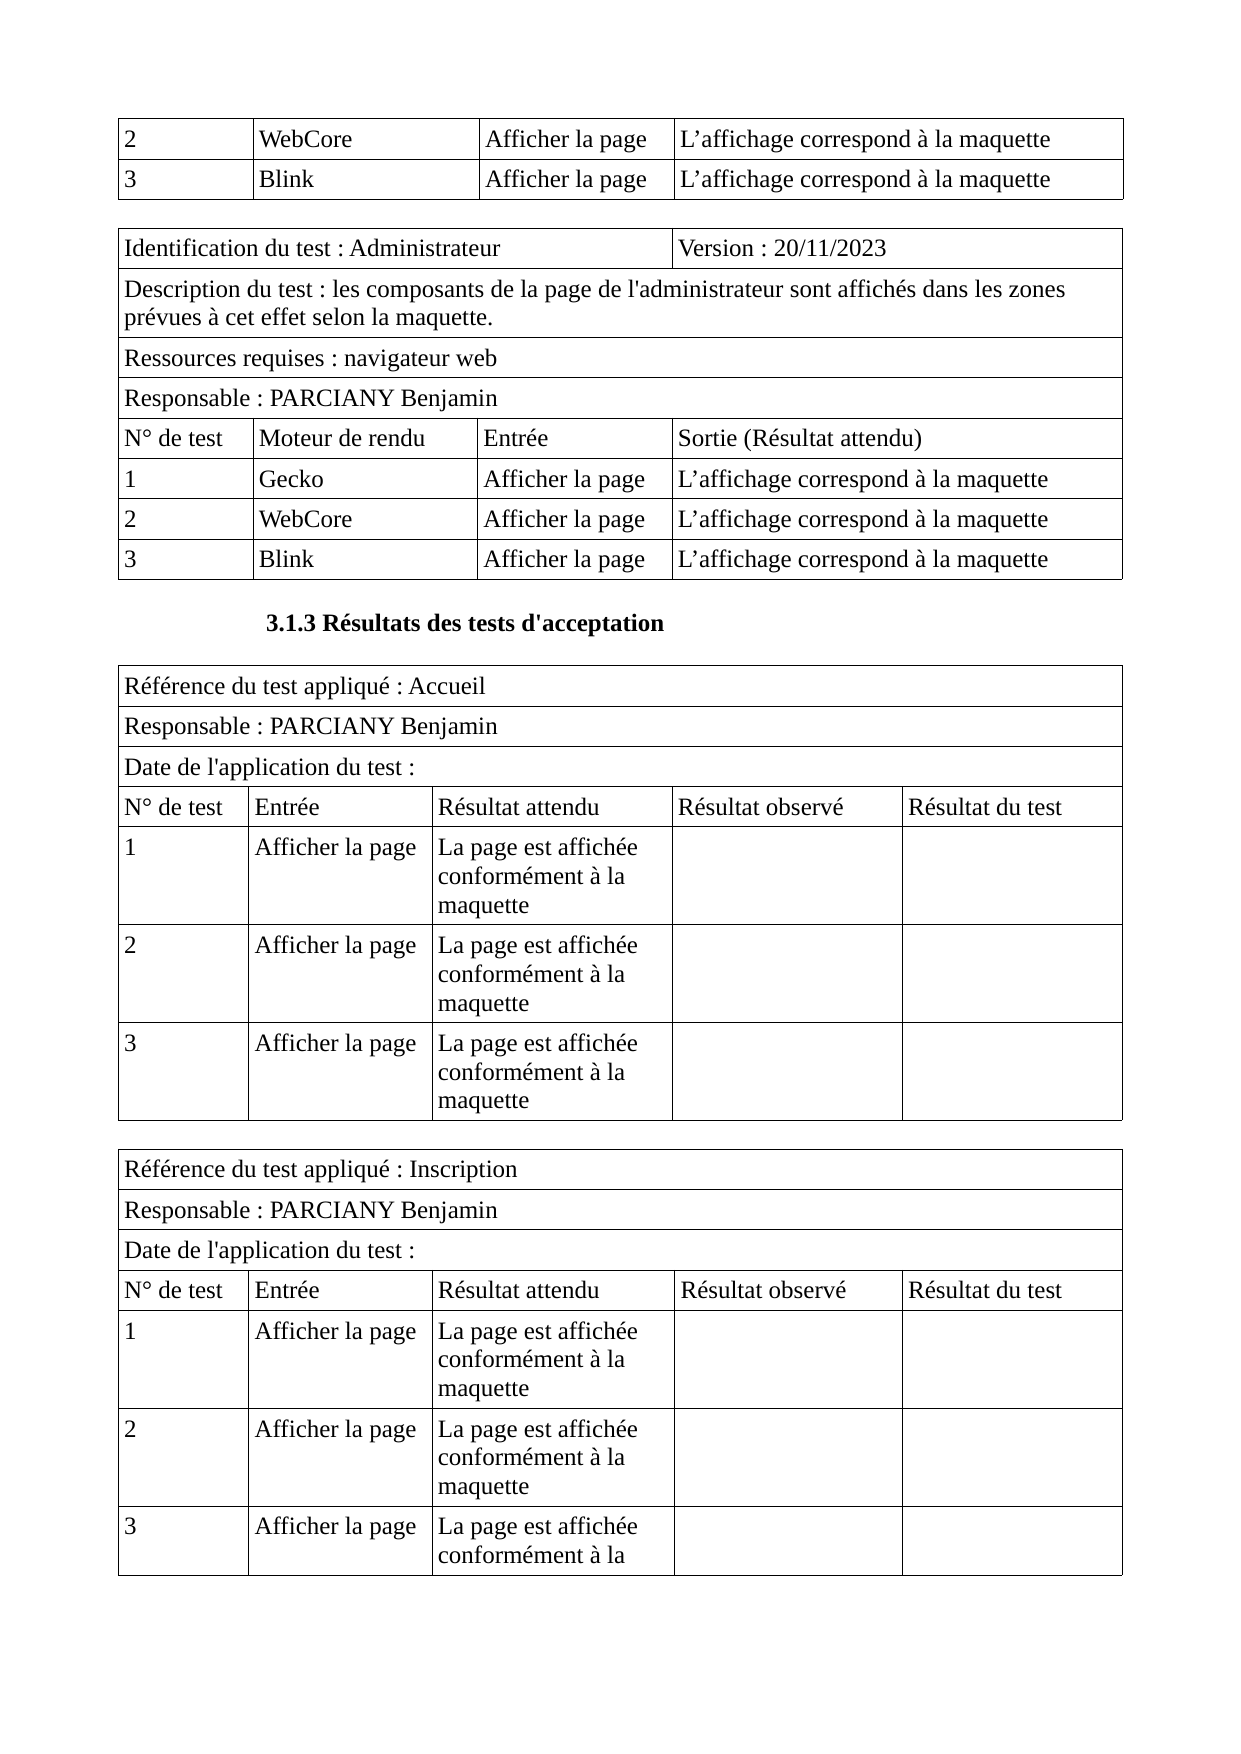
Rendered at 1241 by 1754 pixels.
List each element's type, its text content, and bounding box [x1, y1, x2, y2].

table_cell Date de l'application du test : [119, 747, 1122, 786]
table_cell Résultat attendu [433, 1271, 674, 1310]
table_cell 3 [119, 1507, 248, 1575]
table_cell L’affichage correspond à la maquette [673, 540, 1122, 579]
table_cell Entrée [478, 419, 672, 458]
table_cell Moteur de rendu [254, 419, 477, 458]
table_cell Ressources requises : navigateur web [119, 338, 1122, 377]
table_cell La page est affichée conformément à la maquette [433, 1023, 672, 1120]
table_cell 1 [119, 1311, 248, 1408]
table_cell Afficher la page [480, 119, 674, 158]
table_header Version : 20/11/2023 [673, 229, 1122, 268]
table_cell Résultat du test [903, 787, 1122, 826]
table_cell 3 [119, 1023, 248, 1120]
text 3.1.3 Résultats des tests d'acceptation [118, 608, 1122, 636]
table_cell L’affichage correspond à la maquette [675, 119, 1123, 158]
table_cell Afficher la page [478, 459, 672, 498]
table_cell 2 [119, 1409, 248, 1506]
table_cell Afficher la page [249, 1023, 432, 1120]
table_cell Sortie (Résultat attendu) [673, 419, 1122, 458]
table_cell Afficher la page [249, 925, 432, 1022]
table_cell 2 [119, 925, 248, 1022]
table_header Référence du test appliqué : Accueil [119, 666, 1122, 706]
table_cell Afficher la page [249, 1507, 432, 1575]
table_cell Afficher la page [478, 540, 672, 579]
table_cell Entrée [249, 787, 432, 826]
table_cell Responsable : PARCIANY Benjamin [119, 707, 1122, 746]
table_cell Blink [254, 540, 477, 579]
table_cell L’affichage correspond à la maquette [675, 160, 1123, 199]
table_cell Résultat observé [675, 1271, 902, 1310]
table_cell 2 [119, 499, 253, 538]
table_cell [903, 1023, 1122, 1120]
table_cell N° de test [119, 419, 253, 458]
table_cell [675, 1507, 902, 1575]
table_cell Afficher la page [478, 499, 672, 538]
table_cell [903, 1409, 1122, 1506]
table_cell Afficher la page [480, 160, 674, 199]
table_cell La page est affichée conformément à la maquette [433, 1311, 674, 1408]
table_cell La page est affichée conformément à la maquette [433, 827, 672, 924]
table_cell Afficher la page [249, 1311, 432, 1408]
table_cell 3 [119, 540, 253, 579]
table_cell [675, 1311, 902, 1408]
table_cell [673, 1023, 902, 1120]
table_cell N° de test [119, 787, 248, 826]
table_cell [675, 1409, 902, 1506]
table_cell Responsable : PARCIANY Benjamin [119, 378, 1122, 418]
table_cell [903, 925, 1122, 1022]
table_cell La page est affichée conformément à la [433, 1507, 674, 1575]
table_cell Blink [254, 160, 479, 199]
table_cell [673, 827, 902, 924]
table_cell WebCore [254, 499, 477, 538]
table_cell Afficher la page [249, 827, 432, 924]
table_cell [903, 827, 1122, 924]
table_cell Résultat du test [903, 1271, 1122, 1310]
table_cell WebCore [254, 119, 479, 158]
table_cell Entrée [249, 1271, 432, 1310]
table_cell Responsable : PARCIANY Benjamin [119, 1190, 1122, 1229]
table_cell Résultat attendu [433, 787, 672, 826]
table_cell Description du test : les composants de la page de l'administrateur sont affichés dans les zones prévues à cet effet selon la maquette. [119, 269, 1122, 337]
table_cell [903, 1311, 1122, 1408]
table_cell 3 [119, 160, 253, 199]
table_cell Afficher la page [249, 1409, 432, 1506]
table_cell La page est affichée conformément à la maquette [433, 1409, 674, 1506]
table_cell L’affichage correspond à la maquette [673, 499, 1122, 538]
table_header Référence du test appliqué : Inscription [119, 1150, 1122, 1189]
table_cell 2 [119, 119, 253, 158]
table_cell 1 [119, 459, 253, 498]
table_cell [673, 925, 902, 1022]
table_header Identification du test : Administrateur [119, 229, 672, 268]
table_cell L’affichage correspond à la maquette [673, 459, 1122, 498]
table_cell Résultat observé [673, 787, 902, 826]
table_cell [903, 1507, 1122, 1575]
table_cell 1 [119, 827, 248, 924]
table_cell N° de test [119, 1271, 248, 1310]
table_cell Date de l'application du test : [119, 1230, 1122, 1270]
table_cell Gecko [254, 459, 477, 498]
table_cell La page est affichée conformément à la maquette [433, 925, 672, 1022]
